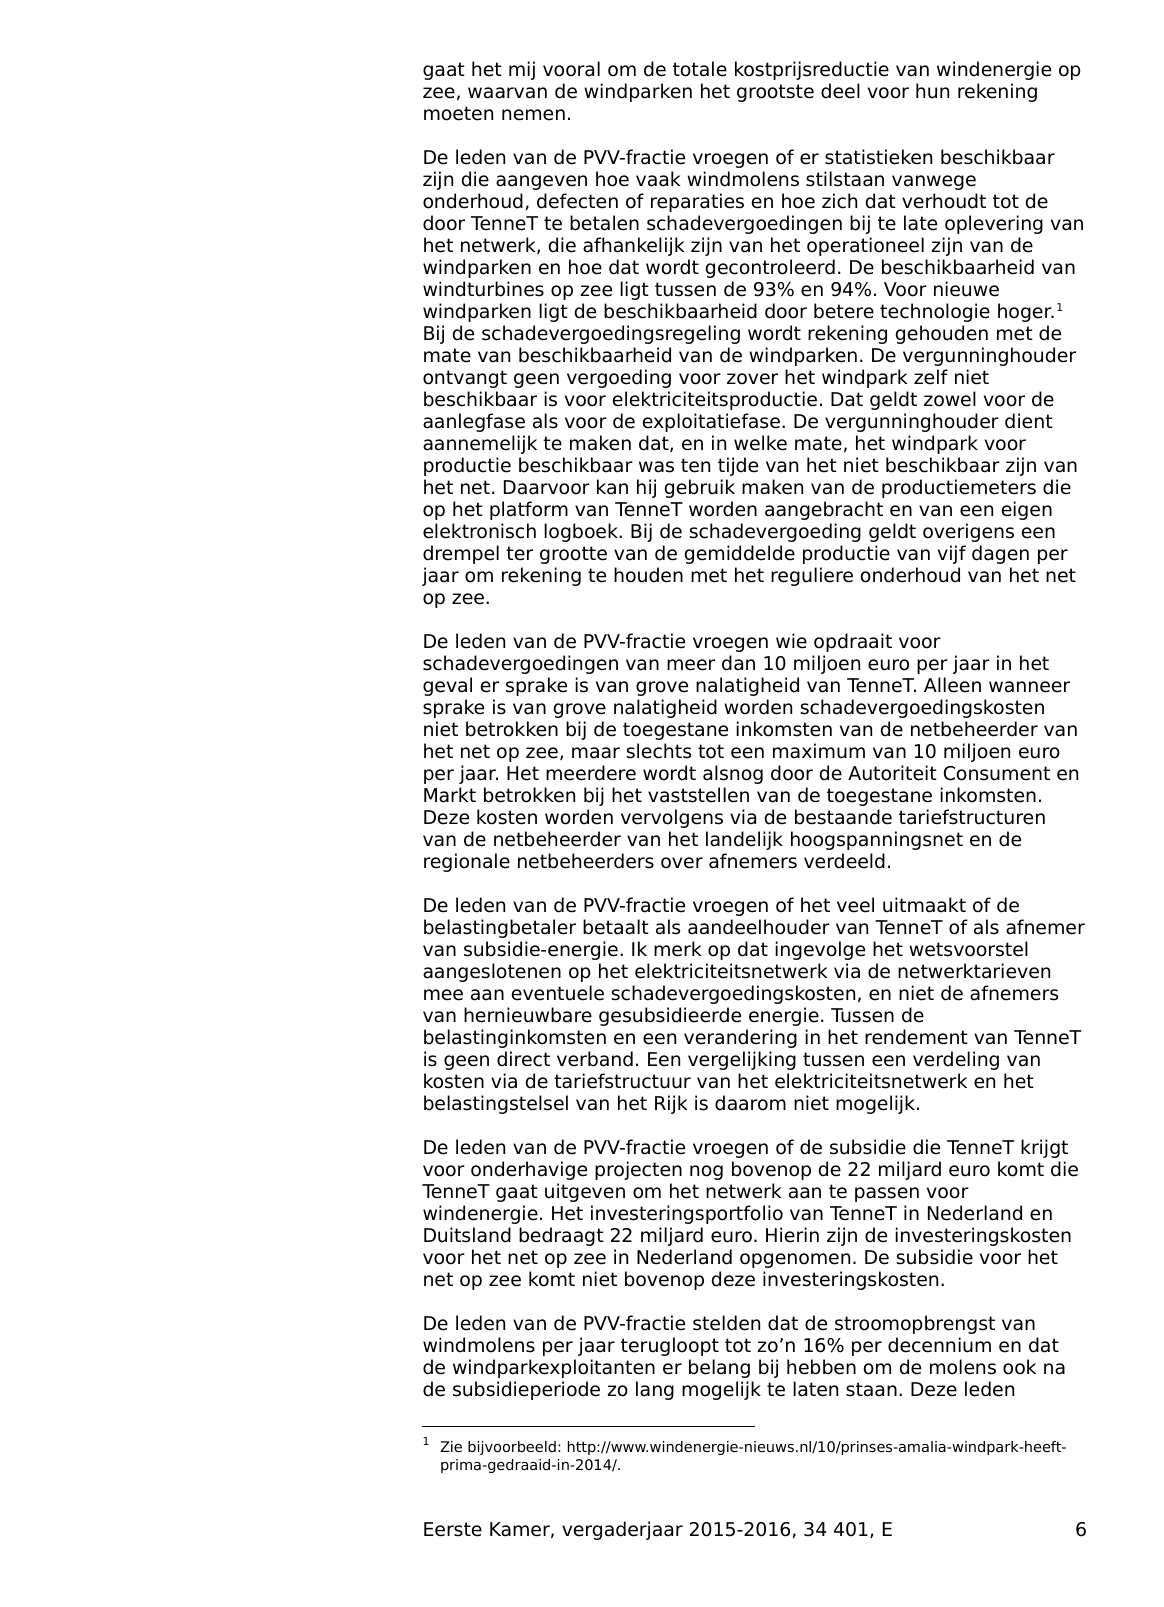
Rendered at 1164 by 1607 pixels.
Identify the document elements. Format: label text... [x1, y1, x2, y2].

text De leden van de PVV-fractie stelden dat de stroomopbrengst van windmolens per jaar terugloopt tot zo’n 16% per decennium en dat de windparkexploitanten er belang bij hebben om de molens ook na de subsidieperiode zo lang mogelijk te laten staan. Deze leden [422, 1313, 1087, 1401]
text De leden van de PVV-fractie vroegen wie opdraait voor schadevergoedingen van meer dan 10 miljoen euro per jaar in het geval er sprake is van grove nalatigheid van TenneT. Alleen wanneer sprake is van grove nalatigheid worden schadevergoedingskosten niet betrokken bij de toegestane inkomsten van de netbeheerder van het net op zee, maar slechts tot een maximum van 10 miljoen euro per jaar. Het meerdere wordt alsnog door de Autoriteit Consument en Markt betrokken bij het vaststellen van de toegestane inkomsten. Deze kosten worden vervolgens via de bestaande tariefstructuren van de netbeheerder van het landelijk hoogspanningsnet en de regionale netbeheerders over afnemers verdeeld. [422, 631, 1087, 873]
text De leden van de PVV-fractie vroegen of de subsidie die TenneT krijgt voor onderhavige projecten nog bovenop de 22 miljard euro komt die TenneT gaat uitgeven om het netwerk aan te passen voor windenergie. Het investeringsportfolio van TenneT in Nederland en Duitsland bedraagt 22 miljard euro. Hierin zijn de investeringskosten voor het net op zee in Nederland opgenomen. De subsidie voor het net op zee komt niet bovenop deze investeringskosten. [422, 1137, 1087, 1291]
text Zie bijvoorbeeld: http://www.windenergie-nieuws.nl/10/prinses-amalia-windpark-heeft-prima-gedraaid-in-2014/. [422, 1435, 1087, 1474]
text De leden van de PVV-fractie vroegen of er statistieken beschikbaar zijn die aangeven hoe vaak windmolens stilstaan vanwege onderhoud, defecten of reparaties en hoe zich dat verhoudt tot de door TenneT te betalen schadevergoedingen bij te late oplevering van het netwerk, die afhankelijk zijn van het operationeel zijn van de windparken en hoe dat wordt gecontroleerd. De beschikbaarheid van windturbines op zee ligt tussen de 93% en 94%. Voor nieuwe windparken ligt de beschikbaarheid door betere technologie hoger. Bij de schadevergoedingsregeling wordt rekening gehouden met de mate van beschikbaarheid van de windparken. De vergunninghouder ontvangt geen vergoeding voor zover het windpark zelf niet beschikbaar is voor elektriciteitsproductie. Dat geldt zowel voor de aanlegfase als voor de exploitatiefase. De vergunninghouder dient aannemelijk te maken dat, en in welke mate, het windpark voor productie beschikbaar was ten tijde van het niet beschikbaar zijn van het net. Daarvoor kan hij gebruik maken van de productiemeters die op het platform van TenneT worden aangebracht en van een eigen elektronisch logboek. Bij de schadevergoeding geldt overigens een drempel ter grootte van de gemiddelde productie van vijf dagen per jaar om rekening te houden met het reguliere onderhoud van het net op zee. [422, 147, 1087, 609]
text gaat het mij vooral om de totale kostprijsreductie van windenergie op zee, waarvan de windparken het grootste deel voor hun rekening moeten nemen. [422, 59, 1087, 125]
text De leden van de PVV-fractie vroegen of het veel uitmaakt of de belastingbetaler betaalt als aandeelhouder van TenneT of als afnemer van subsidie-energie. Ik merk op dat ingevolge het wetsvoorstel aangeslotenen op het elektriciteitsnetwerk via de netwerktarieven mee aan eventuele schadevergoedingskosten, en niet de afnemers van hernieuwbare gesubsidieerde energie. Tussen de belastinginkomsten en een verandering in het rendement van TenneT is geen direct verband. Een vergelijking tussen een verdeling van kosten via de tariefstructuur van het elektriciteitsnetwerk en het belastingstelsel van het Rijk is daarom niet mogelijk. [422, 895, 1087, 1115]
